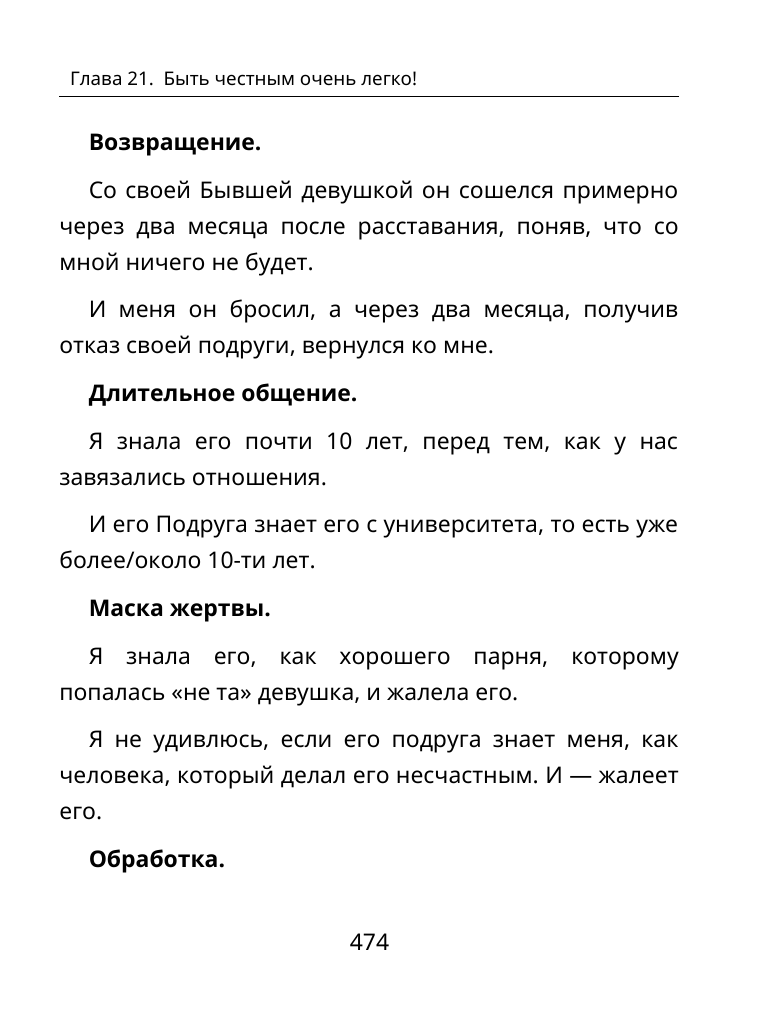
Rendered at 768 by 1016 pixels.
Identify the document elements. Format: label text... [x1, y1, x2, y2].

text И его Подруга знает его с университета, то есть уже более/около 10-ти лет. [59, 508, 679, 576]
text Со своей Бывшей девушкой он сошелся примерно через два месяца после расставания, поняв, что со мной ничего не будет. [59, 174, 679, 277]
text Обработка. [59, 843, 679, 874]
text Возвращение. [59, 126, 679, 157]
text Маска жертвы. [59, 592, 679, 623]
text Я знала его, как хорошего парня, которому попалась «не та» девушка, и жалела его. [59, 640, 679, 707]
text И меня он бросил, а через два месяца, получив отказ своей подруги, вернулся ко мне. [59, 293, 679, 361]
text Длительное общение. [59, 377, 679, 408]
text Я не удивлюсь, если его подруга знает меня, как человека, который делал его несчастным. И — жалеет его. [59, 723, 679, 826]
text Я знала его почти 10 лет, перед тем, как у нас завязались отношения. [59, 425, 679, 492]
